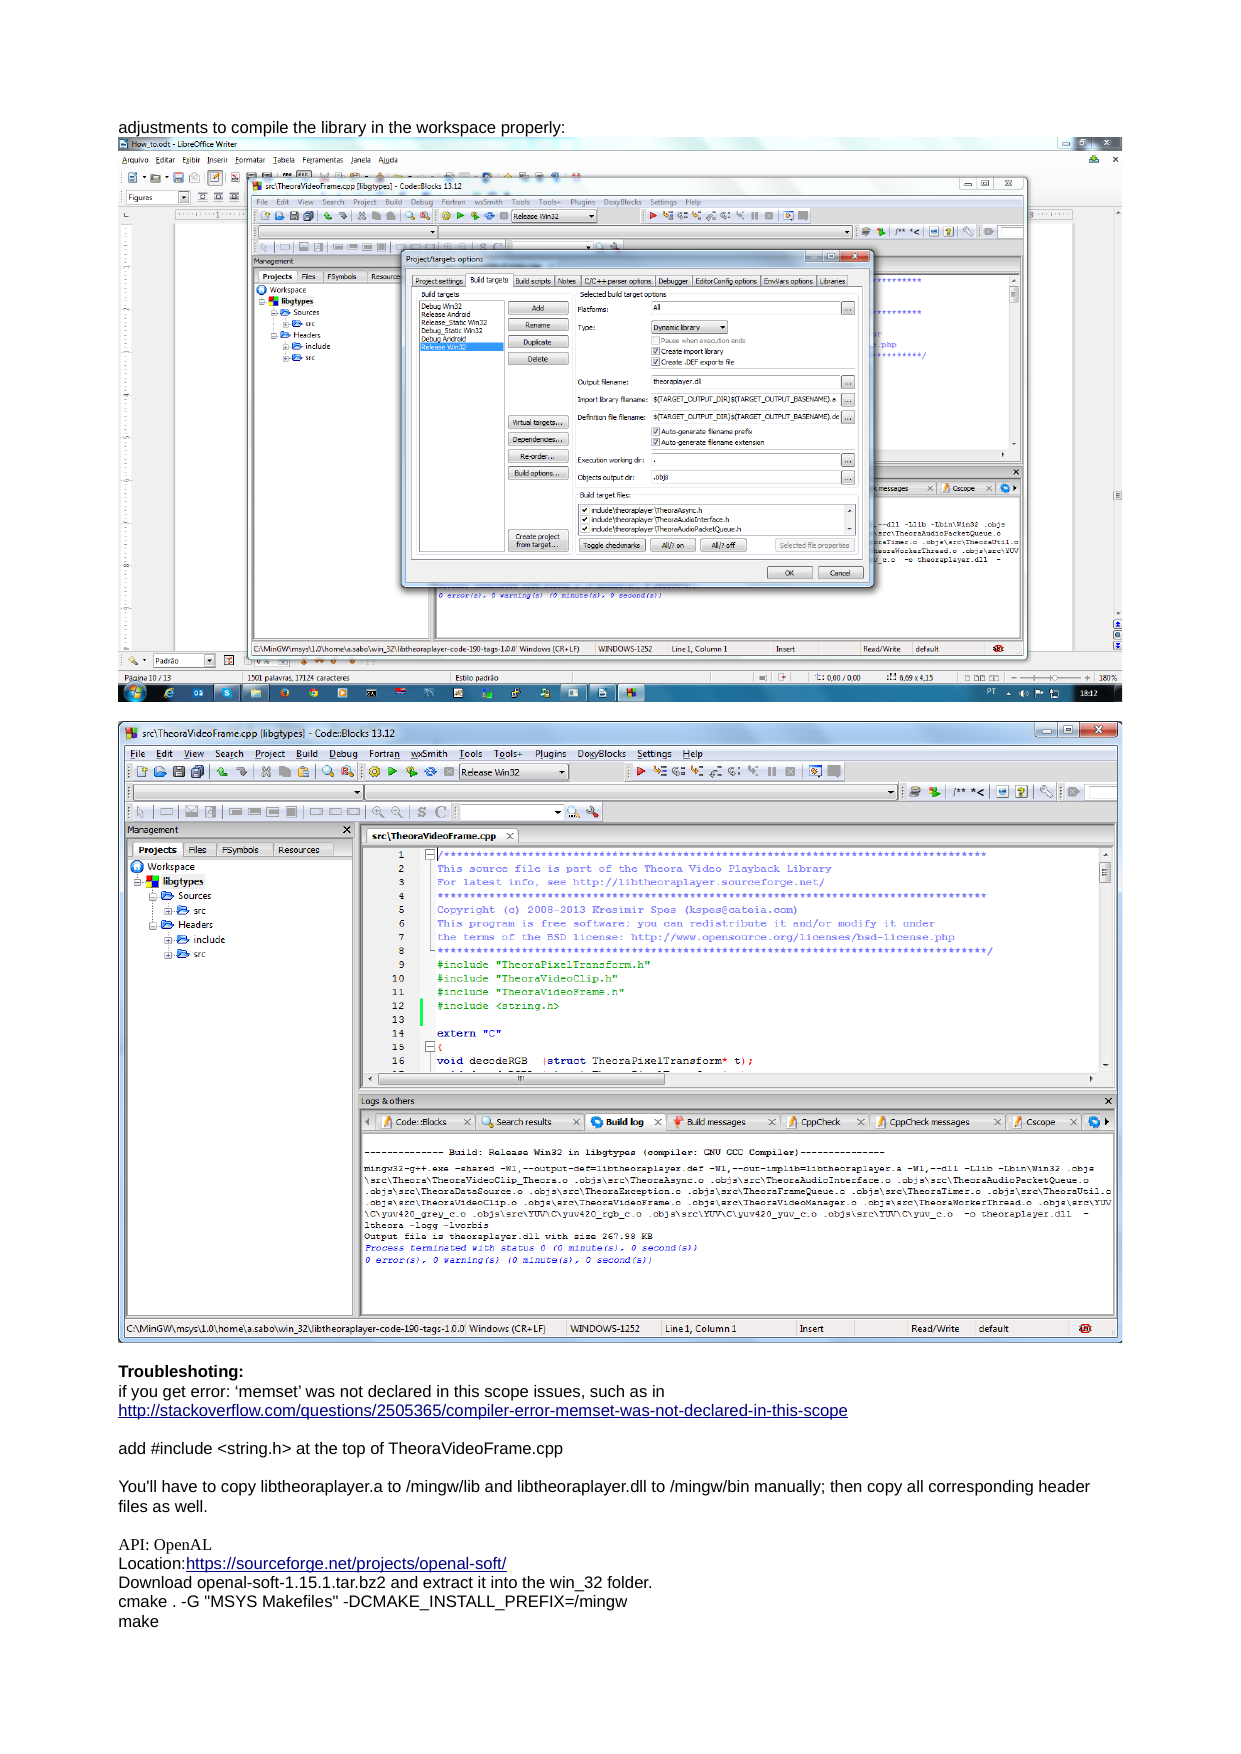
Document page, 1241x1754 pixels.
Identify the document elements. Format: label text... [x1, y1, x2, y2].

picture [118, 721, 1123, 1343]
text API: OpenAL [118, 1535, 1122, 1554]
text Download openal-soft-1.15.1.tar.bz2 and extract it into the win_32 folder. [118, 1573, 1122, 1592]
picture [118, 137, 1123, 702]
text adjustments to compile the library in the workspace properly: [118, 118, 1122, 137]
text Location:https://sourceforge.net/projects/openal-soft/ [118, 1554, 1122, 1573]
text You'll have to copy libtheoraplayer.a to /mingw/lib and libtheoraplayer.dll to /mingw/bin manually; then copy all corresponding header files as well. [118, 1477, 1122, 1516]
text Troubleshoting: [118, 1362, 1122, 1381]
text add #include <string.h> at the top of TheoraVideoFrame.cpp [118, 1439, 1122, 1458]
text http://stackoverflow.com/questions/2505365/compiler-error-memset-was-not-declared-in-this-scope [118, 1401, 1122, 1420]
text if you get error: ‘memset’ was not declared in this scope issues, such as in [118, 1381, 1122, 1401]
text cmake . -G "MSYS Makefiles" -DCMAKE_INSTALL_PREFIX=/mingw [118, 1592, 1122, 1611]
text make [118, 1611, 1122, 1631]
